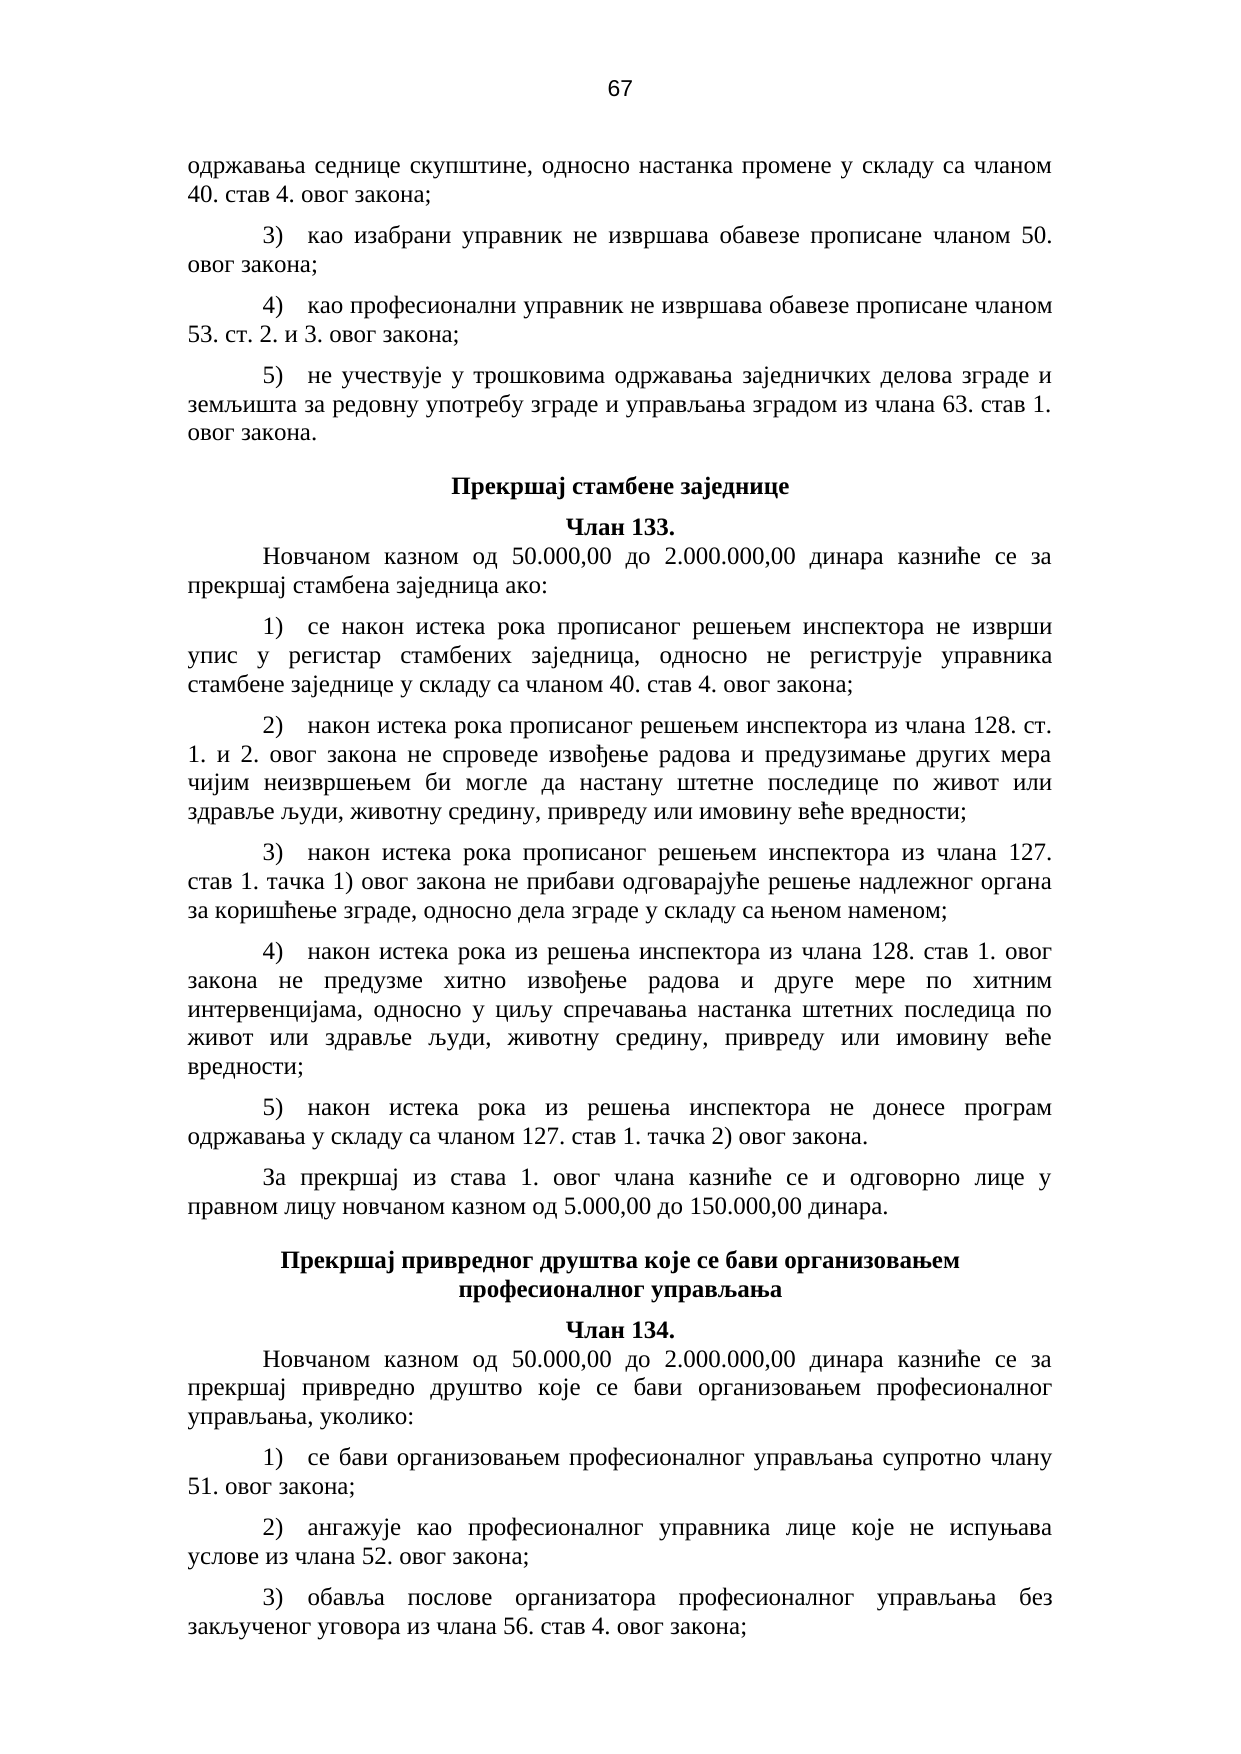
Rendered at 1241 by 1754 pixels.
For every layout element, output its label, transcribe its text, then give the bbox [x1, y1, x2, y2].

text Члан 133. [262, 512, 978, 541]
text Члан 134. [262, 1315, 978, 1344]
list 3) као изабрани управник не извршава обавезе прописане чланом 50. овог закона; [187, 220, 1053, 277]
list одржавања седнице скупштине, односно настанка промене у складу са чланом 40. став 4. овог закона; [187, 150, 1053, 207]
list 5) не учествује у трошковима одржавања заједничких делова зграде и земљишта за редовну употребу зграде и управљања зградом из члана 63. став 1. овог закона. [187, 360, 1053, 446]
list 4) након истека рока из решења инспектора из члана 128. став 1. овог закона не предузме хитно извођење радова и друге мере по хитним интервенцијама, односно у циљу спречавања настанка штетних последица по живот или здравље људи, животну средину, привреду или имовину веће вредности; [187, 936, 1053, 1080]
list 2) након истека рока прописаног решењем инспектора из члана 128. ст. 1. и 2. овог закона не спроведе извођење радова и предузимање других мера чијим неизвршењем би могле да настану штетне последице по живот или здравље људи, животну средину, привреду или имовину веће вредности; [187, 710, 1053, 825]
list 4) као професионални управник не извршава обавезе прописане чланом 53. ст. 2. и 3. овог закона; [187, 290, 1053, 347]
list 2) ангажује као професионалног управника лице које не испуњава услове из члана 52. овог закона; [187, 1512, 1053, 1570]
list 1) се након истека рока прописаног решењем инспектора не изврши упис у регистар стамбених заједница, односно не региструје управника стамбене заједнице у складу са чланом 40. став 4. овог закона; [187, 611, 1053, 697]
list 3) након истека рока прописаног решењем инспектора из члана 127. став 1. тачка 1) овог закона не прибави одговарајуће решење надлежног органа за коришћење зграде, односно дела зграде у складу са њеном наменом; [187, 837, 1053, 924]
text Прекршај стамбене заједнице [262, 471, 978, 500]
list 5) након истека рока из решења инспектора не донесе програм одржавања у складу са чланом 127. став 1. тачка 2) овог закона. [187, 1092, 1053, 1150]
list 1) се бави организовањем професионалног управљања супротно члану 51. овог закона; [187, 1442, 1053, 1500]
list 3) обавља послове организатора професионалног управљања без закљученог уговора из члана 56. став 4. овог закона; [187, 1582, 1053, 1640]
text Новчаном казном од 50.000,00 до 2.000.000,00 динара казниће се за прекршај привредно друштво које се бави организовањем професионалног управљања, уколико: [187, 1344, 1053, 1430]
text За прекршај из става 1. овог члана казниће се и одговорно лице у правном лицу новчаном казном од 5.000,00 до 150.000,00 динара. [187, 1162, 1053, 1220]
text Прекршај привредног друштва које се бави организовањем професионалног управљања [262, 1245, 978, 1302]
text Новчаном казном од 50.000,00 до 2.000.000,00 динара казниће се за прекршај стамбена заједница ако: [187, 541, 1053, 599]
